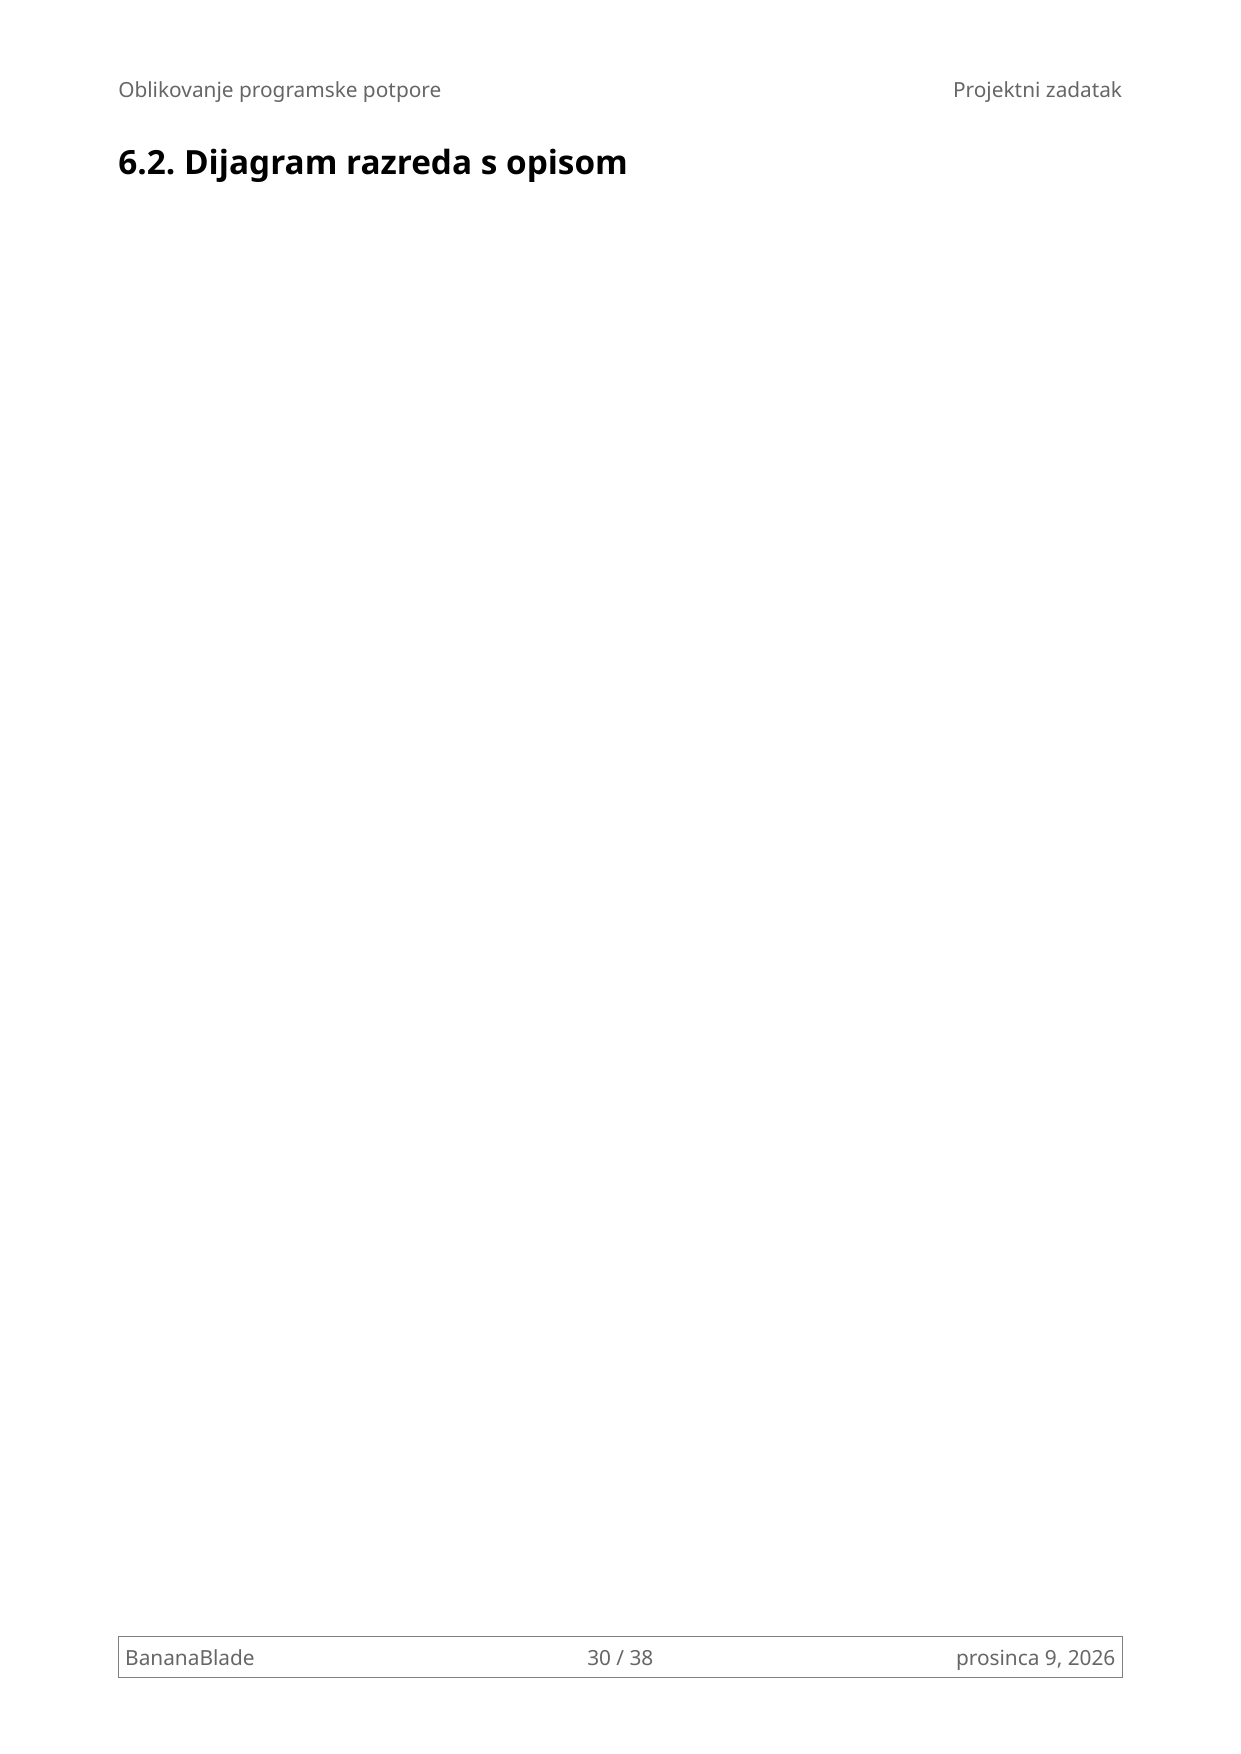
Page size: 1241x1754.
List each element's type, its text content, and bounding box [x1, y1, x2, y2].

subtitle 6.2. Dijagram razreda s opisom [118, 139, 1122, 184]
